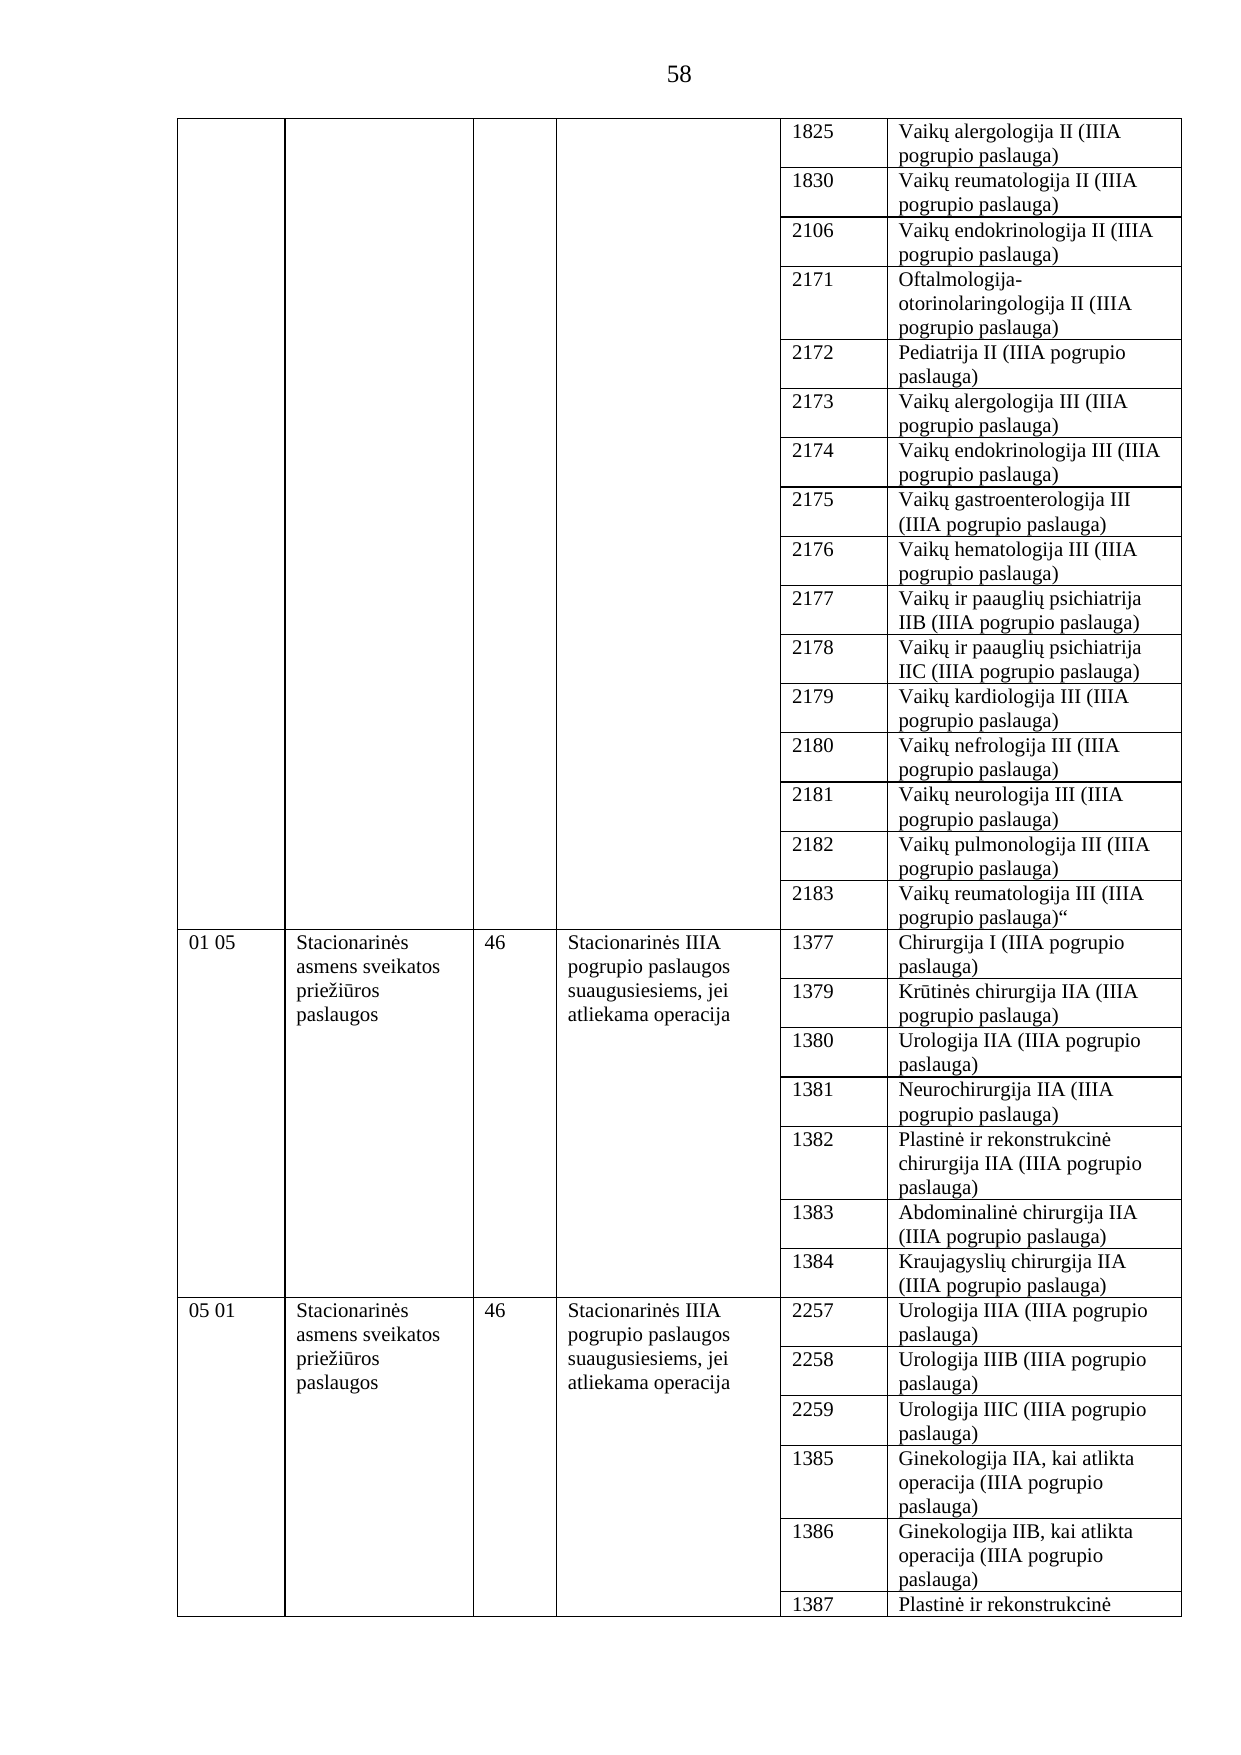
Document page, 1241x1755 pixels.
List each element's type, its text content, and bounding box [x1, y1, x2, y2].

table_cell Vaikų reumatologija III (IIIA pogrupio paslauga)“ [888, 881, 1181, 929]
table_cell 1379 [781, 979, 887, 1027]
table_cell 1383 [781, 1200, 887, 1248]
table_cell [178, 119, 284, 929]
table_cell [557, 119, 780, 929]
table_cell [474, 119, 556, 929]
table_cell Vaikų ir paauglių psichiatrija IIB (IIIA pogrupio paslauga) [888, 586, 1181, 634]
table_cell 1385 [781, 1446, 887, 1518]
table_cell Vaikų alergologija II (IIIA pogrupio paslauga) [888, 119, 1181, 167]
table_cell 1830 [781, 168, 887, 216]
table_cell Urologija IIIA (IIIA pogrupio paslauga) [888, 1298, 1181, 1346]
table_cell 2179 [781, 684, 887, 732]
table_cell 46 [474, 930, 556, 1297]
table_cell 2176 [781, 537, 887, 585]
table_cell 2178 [781, 635, 887, 683]
table_cell 2106 [781, 218, 887, 266]
table_cell Chirurgija I (IIIA pogrupio paslauga) [888, 930, 1181, 978]
table_cell Stacionarinės IIIA pogrupio paslaugos suaugusiesiems, jei atliekama operacija [557, 930, 780, 1297]
table_cell Ginekologija IIA, kai atlikta operacija (IIIA pogrupio paslauga) [888, 1446, 1181, 1518]
table_cell 1380 [781, 1028, 887, 1076]
table_cell Vaikų neurologija III (IIIA pogrupio paslauga) [888, 783, 1181, 831]
table_cell Abdominalinė chirurgija IIA (IIIA pogrupio paslauga) [888, 1200, 1181, 1248]
table_cell 2181 [781, 783, 887, 831]
table_cell 2259 [781, 1396, 887, 1444]
table_cell Vaikų pulmonologija III (IIIA pogrupio paslauga) [888, 832, 1181, 880]
table_cell Vaikų nefrologija III (IIIA pogrupio paslauga) [888, 733, 1181, 781]
table_cell Ginekologija IIB, kai atlikta operacija (IIIA pogrupio paslauga) [888, 1519, 1181, 1591]
table_cell [286, 119, 473, 929]
table_cell 1825 [781, 119, 887, 167]
table_cell 2171 [781, 267, 887, 339]
table_cell Vaikų gastroenterologija III (IIIA pogrupio paslauga) [888, 488, 1181, 536]
table_cell Krūtinės chirurgija IIA (IIIA pogrupio paslauga) [888, 979, 1181, 1027]
table_cell Urologija IIIB (IIIA pogrupio paslauga) [888, 1347, 1181, 1395]
table_cell Stacionarinės IIIA pogrupio paslaugos suaugusiesiems, jei atliekama operacija [557, 1298, 780, 1616]
table_cell 2180 [781, 733, 887, 781]
table_cell Pediatrija II (IIIA pogrupio paslauga) [888, 340, 1181, 388]
table_cell 1381 [781, 1078, 887, 1126]
table_cell 2177 [781, 586, 887, 634]
table_cell 2258 [781, 1347, 887, 1395]
table_cell Plastinė ir rekonstrukcinė [888, 1592, 1181, 1616]
table_cell 2183 [781, 881, 887, 929]
table_cell 46 [474, 1298, 556, 1616]
table_cell 1384 [781, 1249, 887, 1297]
table_cell 01 05 [178, 930, 284, 1297]
table_cell Vaikų kardiologija III (IIIA pogrupio paslauga) [888, 684, 1181, 732]
table_cell Stacionarinės asmens sveikatos priežiūros paslaugos [286, 930, 473, 1297]
table_cell 2175 [781, 488, 887, 536]
table_cell Urologija IIIC (IIIA pogrupio paslauga) [888, 1396, 1181, 1444]
table_cell Kraujagyslių chirurgija IIA (IIIA pogrupio paslauga) [888, 1249, 1181, 1297]
table_cell Vaikų endokrinologija III (IIIA pogrupio paslauga) [888, 438, 1181, 486]
table_cell 2173 [781, 389, 887, 437]
table_cell 1387 [781, 1592, 887, 1616]
table_cell 2257 [781, 1298, 887, 1346]
table_cell Vaikų endokrinologija II (IIIA pogrupio paslauga) [888, 218, 1181, 266]
table_cell 2172 [781, 340, 887, 388]
table_cell 2182 [781, 832, 887, 880]
table_cell 05 01 [178, 1298, 284, 1616]
table_cell Oftalmologija-otorinolaringologija II (IIIA pogrupio paslauga) [888, 267, 1181, 339]
table_cell Vaikų alergologija III (IIIA pogrupio paslauga) [888, 389, 1181, 437]
table_cell 2174 [781, 438, 887, 486]
table_cell 1382 [781, 1127, 887, 1199]
table_cell Plastinė ir rekonstrukcinė chirurgija IIA (IIIA pogrupio paslauga) [888, 1127, 1181, 1199]
table_cell Vaikų ir paauglių psichiatrija IIC (IIIA pogrupio paslauga) [888, 635, 1181, 683]
table_cell Urologija IIA (IIIA pogrupio paslauga) [888, 1028, 1181, 1076]
table_cell Vaikų hematologija III (IIIA pogrupio paslauga) [888, 537, 1181, 585]
table_cell 1377 [781, 930, 887, 978]
table_cell Stacionarinės asmens sveikatos priežiūros paslaugos [286, 1298, 473, 1616]
table_cell Neurochirurgija IIA (IIIA pogrupio paslauga) [888, 1078, 1181, 1126]
table_cell Vaikų reumatologija II (IIIA pogrupio paslauga) [888, 168, 1181, 216]
table_cell 1386 [781, 1519, 887, 1591]
